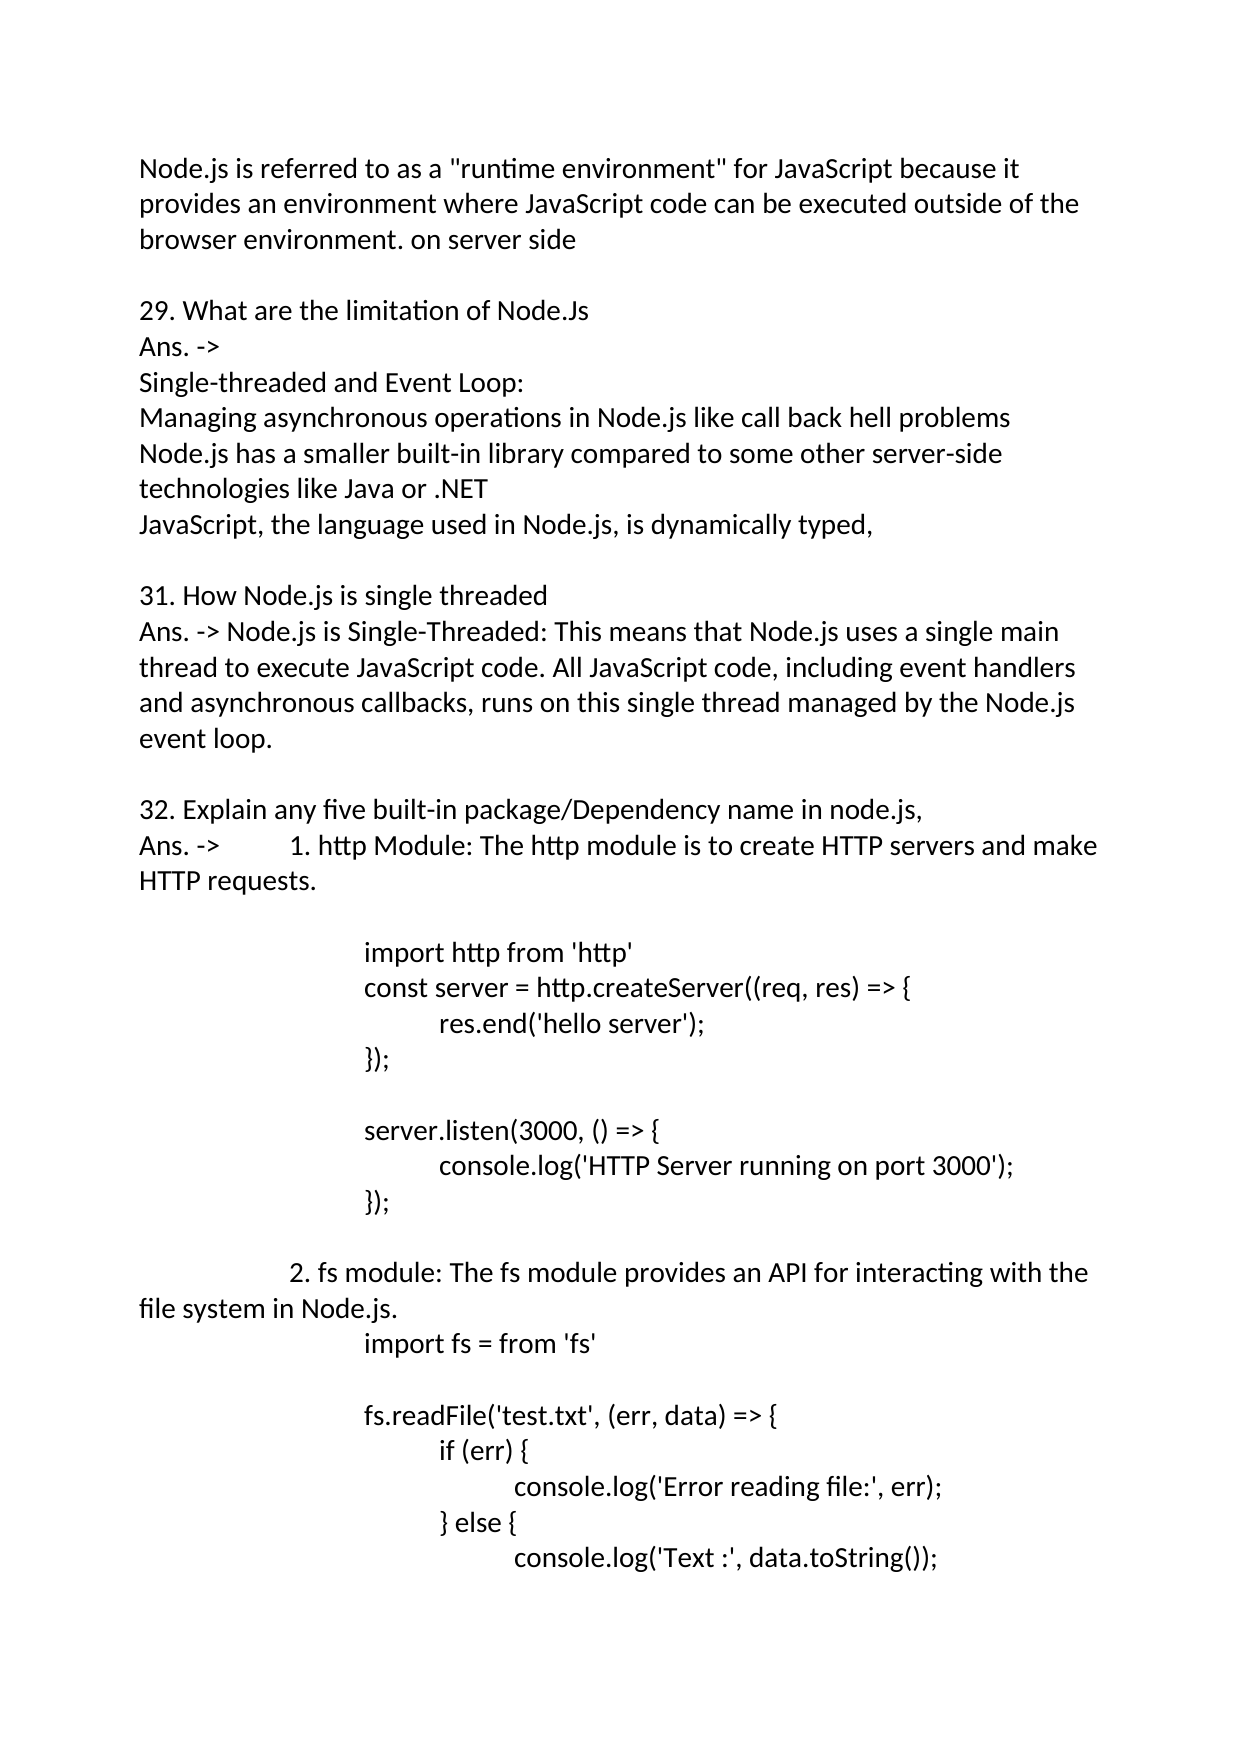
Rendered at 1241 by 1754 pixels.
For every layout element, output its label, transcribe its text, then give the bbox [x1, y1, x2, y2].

text }); [139, 1183, 1101, 1219]
text server.listen(3000, () => { [139, 1112, 1101, 1147]
text Managing asynchronous operations in Node.js like call back hell problems [139, 399, 1101, 435]
text Ans. -> 1. http Module: The http module is to create HTTP servers and make HTTP requests. [139, 827, 1101, 898]
text Node.js has a smaller built-in library compared to some other server-side technologies like Java or .NET [139, 435, 1101, 506]
text 31. How Node.js is single threaded [139, 577, 1101, 613]
text 32. Explain any five built-in package/Dependency name in node.js, [139, 791, 1101, 827]
text 29. What are the limitation of Node.Js [139, 292, 1101, 328]
text console.log('Text :', data.toString()); [139, 1539, 1101, 1575]
text console.log('HTTP Server running on port 3000'); [139, 1147, 1101, 1183]
text }); [139, 1041, 1101, 1076]
text import http from 'http' [139, 934, 1101, 969]
text fs.readFile('test.txt', (err, data) => { [139, 1397, 1101, 1432]
text Ans. -> Node.js is Single-Threaded: This means that Node.js uses a single main thread to execute JavaScript code. All JavaScript code, including event handlers and asynchronous callbacks, runs on this single thread managed by the Node.js event loop. [139, 613, 1101, 756]
text const server = http.createServer((req, res) => { [139, 969, 1101, 1005]
text console.log('Error reading file:', err); [139, 1468, 1101, 1504]
text 2. fs module: The fs module provides an API for interacting with the file system in Node.js. [139, 1254, 1101, 1326]
text } else { [139, 1504, 1101, 1539]
text Ans. -> [139, 328, 1101, 364]
text Single-threaded and Event Loop: [139, 364, 1101, 399]
text Node.js is referred to as a "runtime environment" for JavaScript because it provides an environment where JavaScript code can be executed outside of the browser environment. on server side [139, 150, 1101, 257]
text if (err) { [139, 1432, 1101, 1468]
text import fs = from 'fs' [139, 1326, 1101, 1361]
text JavaScript, the language used in Node.js, is dynamically typed, [139, 506, 1101, 542]
text res.end('hello server'); [139, 1005, 1101, 1041]
